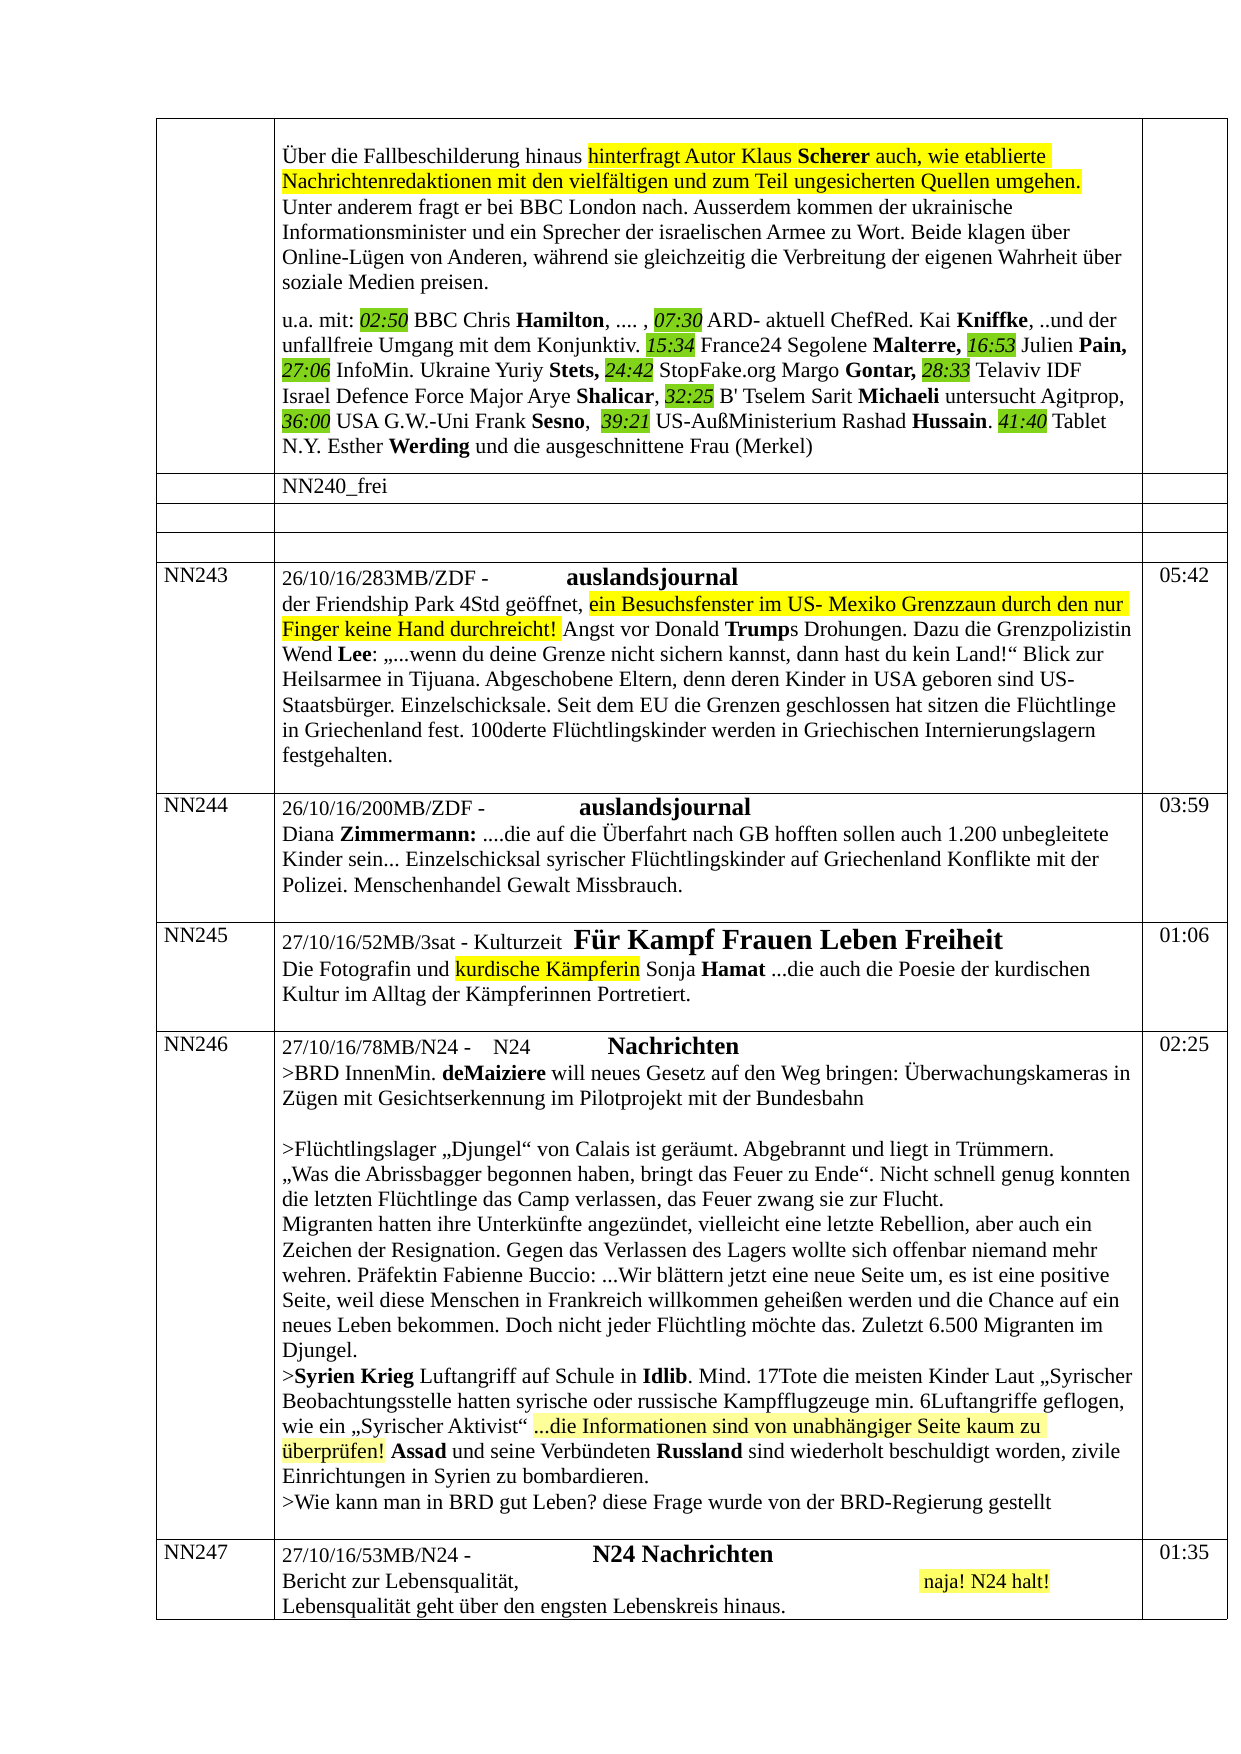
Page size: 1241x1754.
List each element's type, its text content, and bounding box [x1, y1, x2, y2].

table_cell [1143, 474, 1227, 502]
table_cell [157, 119, 274, 473]
table_cell NN245 [157, 923, 274, 1031]
table_cell NN244 [157, 794, 274, 922]
table_cell [157, 474, 274, 502]
table_cell 27/10/16/52MB/3sat - Kulturzeit Für Kampf Frauen Leben Freiheit Die Fotografin und kurdische Kämpferin Sonja Hamat ...die auch die Poesie der kurdischen Kultur im Alltag der Kämpferinnen Portretiert. [275, 923, 1142, 1031]
table_cell 03:59 [1143, 794, 1227, 922]
table_cell [275, 504, 1142, 532]
table_cell NN243 [157, 563, 274, 792]
table_cell 01:06 [1143, 923, 1227, 1031]
table_cell [157, 504, 274, 532]
table_cell 27/10/16/78MB/N24 - N24 Nachrichten >BRD InnenMin. deMaiziere will neues Gesetz auf den Weg bringen: Überwachungskameras in Zügen mit Gesichtserkennung im Pilotprojekt mit der Bundesbahn >Flüchtlingslager „Djungel“ von Calais ist geräumt. Abgebrannt und liegt in Trümmern. „Was die Abrissbagger begonnen haben, bringt das Feuer zu Ende“. Nicht schnell genug konnten die letzten Flüchtlinge das Camp verlassen, das Feuer zwang sie zur Flucht. Migranten hatten ihre Unterkünfte angezündet, vielleicht eine letzte Rebellion, aber auch ein Zeichen der Resignation. Gegen das Verlassen des Lagers wollte sich offenbar niemand mehr wehren. Präfektin Fabienne Buccio: ...Wir blättern jetzt eine neue Seite um, es ist eine positive Seite, weil diese Menschen in Frankreich willkommen geheißen werden und die Chance auf ein neues Leben bekommen. Doch nicht jeder Flüchtling möchte das. Zuletzt 6.500 Migranten im Djungel. >Syrien Krieg Luftangriff auf Schule in Idlib. Mind. 17Tote die meisten Kinder Laut „Syrischer Beobachtungsstelle hatten syrische oder russische Kampfflugzeuge min. 6Luftangriffe geflogen, wie ein „Syrischer Aktivist“ ...die Informationen sind von unabhängiger Seite kaum zu überprüfen! Assad und seine Verbündeten Russland sind wiederholt beschuldigt worden, zivile Einrichtungen in Syrien zu bombardieren. >Wie kann man in BRD gut Leben? diese Frage wurde von der BRD-Regierung gestellt [275, 1032, 1142, 1539]
table_cell 05:42 [1143, 563, 1227, 792]
table_cell [1143, 119, 1227, 473]
table_cell [1143, 504, 1227, 532]
table_cell NN240_frei [275, 474, 1142, 502]
table_cell NN247 [157, 1540, 274, 1618]
table_cell 27/10/16/53MB/N24 - N24 Nachrichten Bericht zur Lebensqualität, naja! N24 halt! Lebensqualität geht über den engsten Lebenskreis hinaus. [275, 1540, 1142, 1618]
table_cell 26/10/16/283MB/ZDF - auslandsjournal der Friendship Park 4Std geöffnet, ein Besuchsfenster im US- Mexiko Grenzzaun durch den nur Finger keine Hand durchreicht! Angst vor Donald Trumps Drohungen. Dazu die Grenzpolizistin Wend Lee: „...wenn du deine Grenze nicht sichern kannst, dann hast du kein Land!“ Blick zur Heilsarmee in Tijuana. Abgeschobene Eltern, denn deren Kinder in USA geboren sind US-Staatsbürger. Einzelschicksale. Seit dem EU die Grenzen geschlossen hat sitzen die Flüchtlinge in Griechenland fest. 100derte Flüchtlingskinder werden in Griechischen Internierungslagern festgehalten. [275, 563, 1142, 792]
table_cell 26/10/16/200MB/ZDF - auslandsjournal Diana Zimmermann: ....die auf die Überfahrt nach GB hofften sollen auch 1.200 unbegleitete Kinder sein... Einzelschicksal syrischer Flüchtlingskinder auf Griechenland Konflikte mit der Polizei. Menschenhandel Gewalt Missbrauch. [275, 794, 1142, 922]
table_cell [275, 533, 1142, 562]
table_cell [157, 533, 274, 562]
table_cell 02:25 [1143, 1032, 1227, 1539]
table_cell [1143, 533, 1227, 562]
table_cell 01:35 [1143, 1540, 1227, 1618]
table_cell Über die Fallbeschilderung hinaus hinterfragt Autor Klaus Scherer auch, wie etablierte Nachrichtenredaktionen mit den vielfältigen und zum Teil ungesicherten Quellen umgehen. Unter anderem fragt er bei BBC London nach. Ausserdem kommen der ukrainische Informationsminister und ein Sprecher der israelischen Armee zu Wort. Beide klagen über Online-Lügen von Anderen, während sie gleichzeitig die Verbreitung der eigenen Wahrheit über soziale Medien preisen. u.a. mit: 02:50 BBC Chris Hamilton, .... , 07:30 ARD- aktuell ChefRed. Kai Kniffke, ..und der unfallfreie Umgang mit dem Konjunktiv. 15:34 France24 Segolene Malterre, 16:53 Julien Pain, 27:06 InfoMin. Ukraine Yuriy Stets, 24:42 StopFake.org Margo Gontar, 28:33 Telaviv IDF Israel Defence Force Major Arye Shalicar, 32:25 B' Tselem Sarit Michaeli untersucht Agitprop, 36:00 USA G.W.-Uni Frank Sesno, 39:21 US-AußMinisterium Rashad Hussain. 41:40 Tablet N.Y. Esther Werding und die ausgeschnittene Frau (Merkel) [275, 119, 1142, 473]
table_cell NN246 [157, 1032, 274, 1539]
